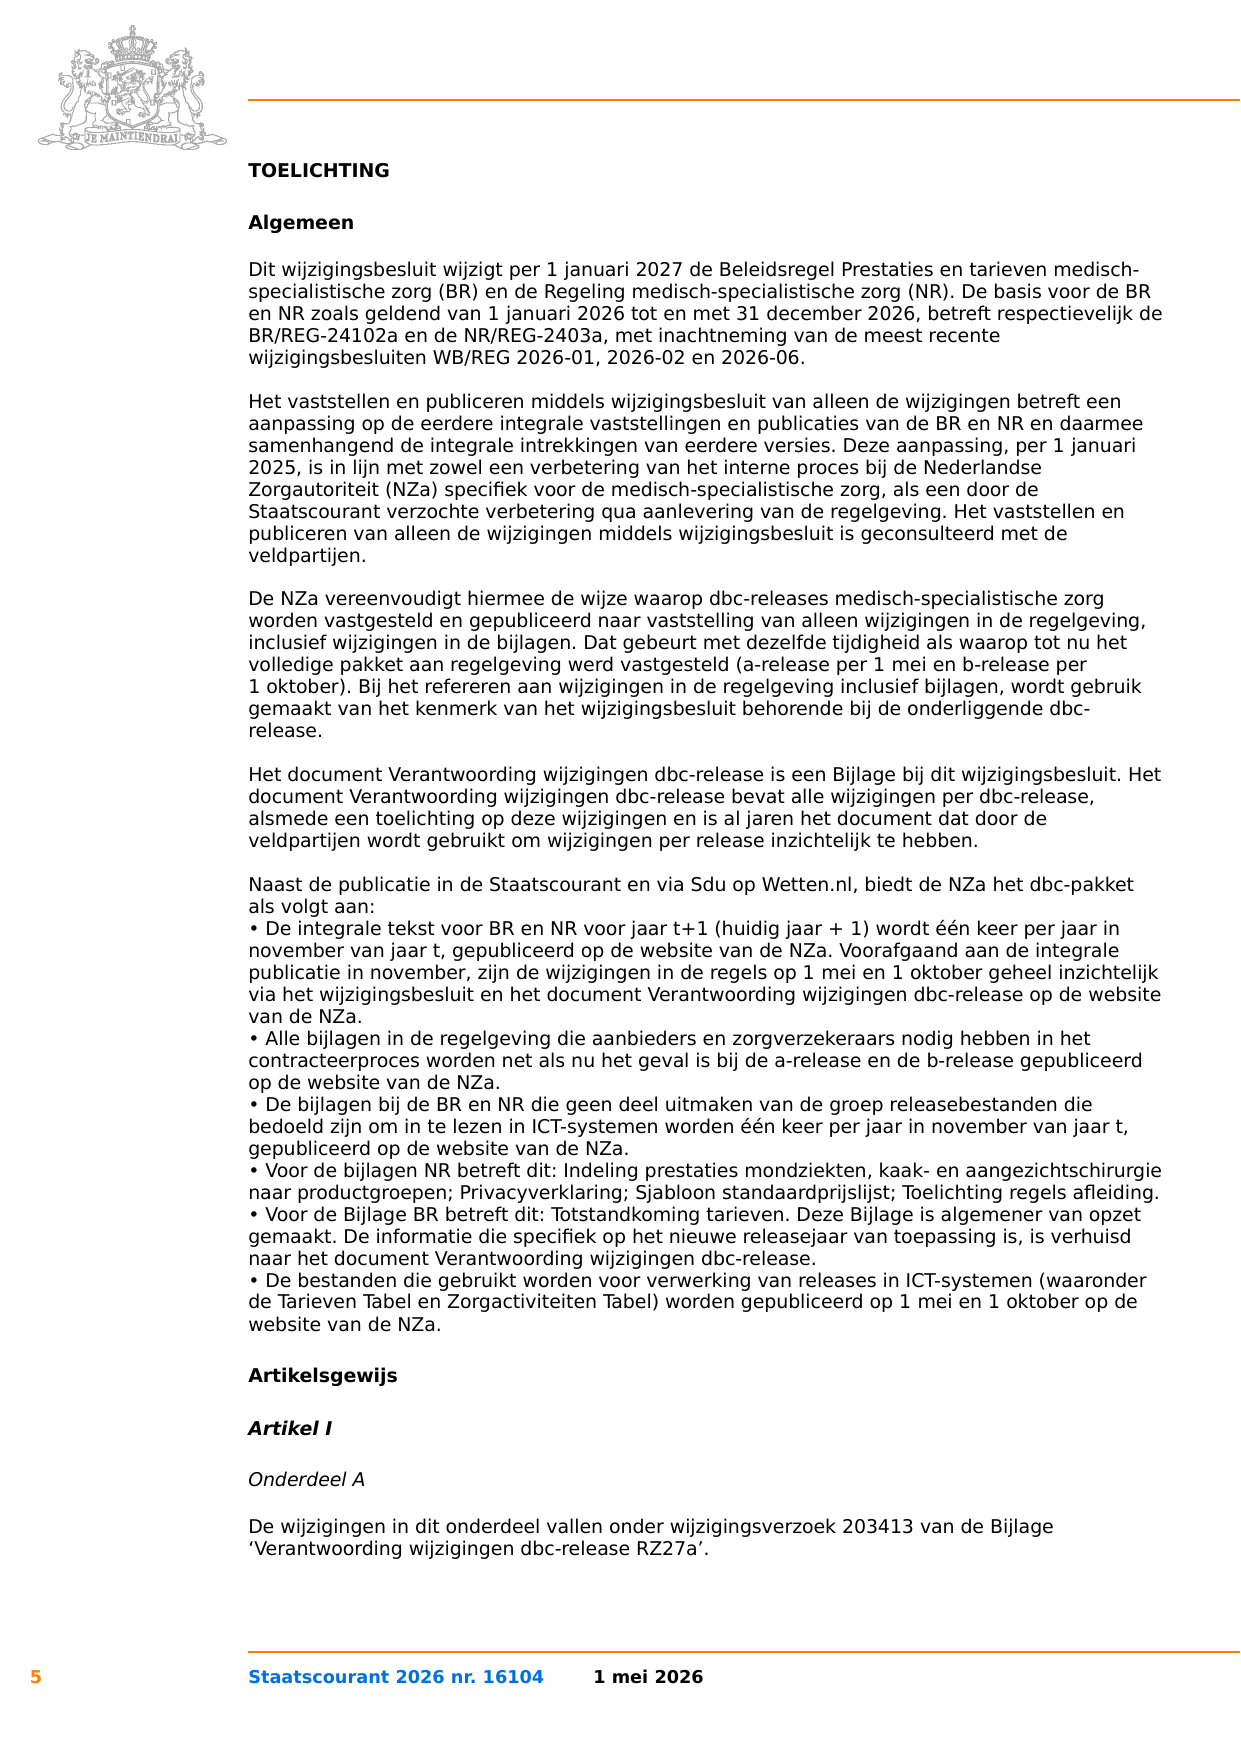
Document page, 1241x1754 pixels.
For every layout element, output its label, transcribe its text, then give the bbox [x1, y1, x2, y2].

text • De bijlagen bij de BR en NR die geen deel uitmaken van de groep releasebestanden die bedoeld zijn om in te lezen in ICT-systemen worden één keer per jaar in november van jaar t, gepubliceerd op de website van de NZa. [248, 1094, 1163, 1159]
subtitle TOELICHTING [248, 160, 1163, 182]
text • Alle bijlagen in de regelgeving die aanbieders en zorgverzekeraars nodig hebben in het contracteerproces worden net als nu het geval is bij de a-release en de b-release gepubliceerd op de website van de NZa. [248, 1028, 1163, 1094]
subtitle Algemeen [248, 212, 1163, 234]
text • De bestanden die gebruikt worden voor verwerking van releases in ICT-systemen (waaronder de Tarieven Tabel en Zorgactiviteiten Tabel) worden gepubliceerd op 1 mei en 1 oktober op de website van de NZa. [248, 1269, 1163, 1335]
text De NZa vereenvoudigt hiermee de wijze waarop dbc-releases medisch-specialistische zorg worden vastgesteld en gepubliceerd naar vaststelling van alleen wijzigingen in de regelgeving, inclusief wijzigingen in de bijlagen. Dat gebeurt met dezelfde tijdigheid als waarop tot nu het volledige pakket aan regelgeving werd vastgesteld (a-release per 1 mei en b-release per 1 oktober). Bij het refereren aan wijzigingen in de regelgeving inclusief bijlagen, wordt gebruik gemaakt van het kenmerk van het wijzigingsbesluit behorende bij de onderliggende dbc-release. [248, 588, 1163, 742]
text • Voor de Bijlage BR betreft dit: Totstandkoming tarieven. Deze Bijlage is algemener van opzet gemaakt. De informatie die specifiek op het nieuwe releasejaar van toepassing is, is verhuisd naar het document Verantwoording wijzigingen dbc-release. [248, 1203, 1163, 1269]
subtitle Artikelsgewijs [248, 1365, 1163, 1387]
text • Voor de bijlagen NR betreft dit: Indeling prestaties mondziekten, kaak- en aangezichtschirurgie naar productgroepen; Privacyverklaring; Sjabloon standaardprijslijst; Toelichting regels afleiding. [248, 1159, 1163, 1203]
text • De integrale tekst voor BR en NR voor jaar t+1 (huidig jaar + 1) wordt één keer per jaar in november van jaar t, gepubliceerd op de website van de NZa. Voorafgaand aan de integrale publicatie in november, zijn de wijzigingen in de regels op 1 mei en 1 oktober geheel inzichtelijk via het wijzigingsbesluit en het document Verantwoording wijzigingen dbc-release op de website van de NZa. [248, 918, 1163, 1028]
text Het document Verantwoording wijzigingen dbc-release is een Bijlage bij dit wijzigingsbesluit. Het document Verantwoording wijzigingen dbc-release bevat alle wijzigingen per dbc-release, alsmede een toelichting op deze wijzigingen en is al jaren het document dat door de veldpartijen wordt gebruikt om wijzigingen per release inzichtelijk te hebben. [248, 764, 1163, 852]
subtitle Artikel I [248, 1417, 1163, 1439]
text Het vaststellen en publiceren middels wijzigingsbesluit van alleen de wijzigingen betreft een aanpassing op de eerdere integrale vaststellingen en publicaties van de BR en NR en daarmee samenhangend de integrale intrekkingen van eerdere versies. Deze aanpassing, per 1 januari 2025, is in lijn met zowel een verbetering van het interne proces bij de Nederlandse Zorgautoriteit (NZa) specifiek voor de medisch-specialistische zorg, als een door de Staatscourant verzochte verbetering qua aanlevering van de regelgeving. Het vaststellen en publiceren van alleen de wijzigingen middels wijzigingsbesluit is geconsulteerd met de veldpartijen. [248, 391, 1163, 566]
text De wijzigingen in dit onderdeel vallen onder wijzigingsverzoek 203413 van de Bijlage ‘Verantwoording wijzigingen dbc-release RZ27a’. [248, 1516, 1163, 1560]
subtitle Onderdeel A [248, 1469, 1163, 1491]
picture [38, 25, 227, 150]
text Naast de publicatie in de Staatscourant en via Sdu op Wetten.nl, biedt de NZa het dbc-pakket als volgt aan: [248, 874, 1163, 918]
text Dit wijzigingsbesluit wijzigt per 1 januari 2027 de Beleidsregel Prestaties en tarieven medisch-specialistische zorg (BR) en de Regeling medisch-specialistische zorg (NR). De basis voor de BR en NR zoals geldend van 1 januari 2026 tot en met 31 december 2026, betreft respectievelijk de BR/REG-24102a en de NR/REG-2403a, met inachtneming van de meest recente wijzigingsbesluiten WB/REG 2026-01, 2026-02 en 2026-06. [248, 259, 1163, 369]
